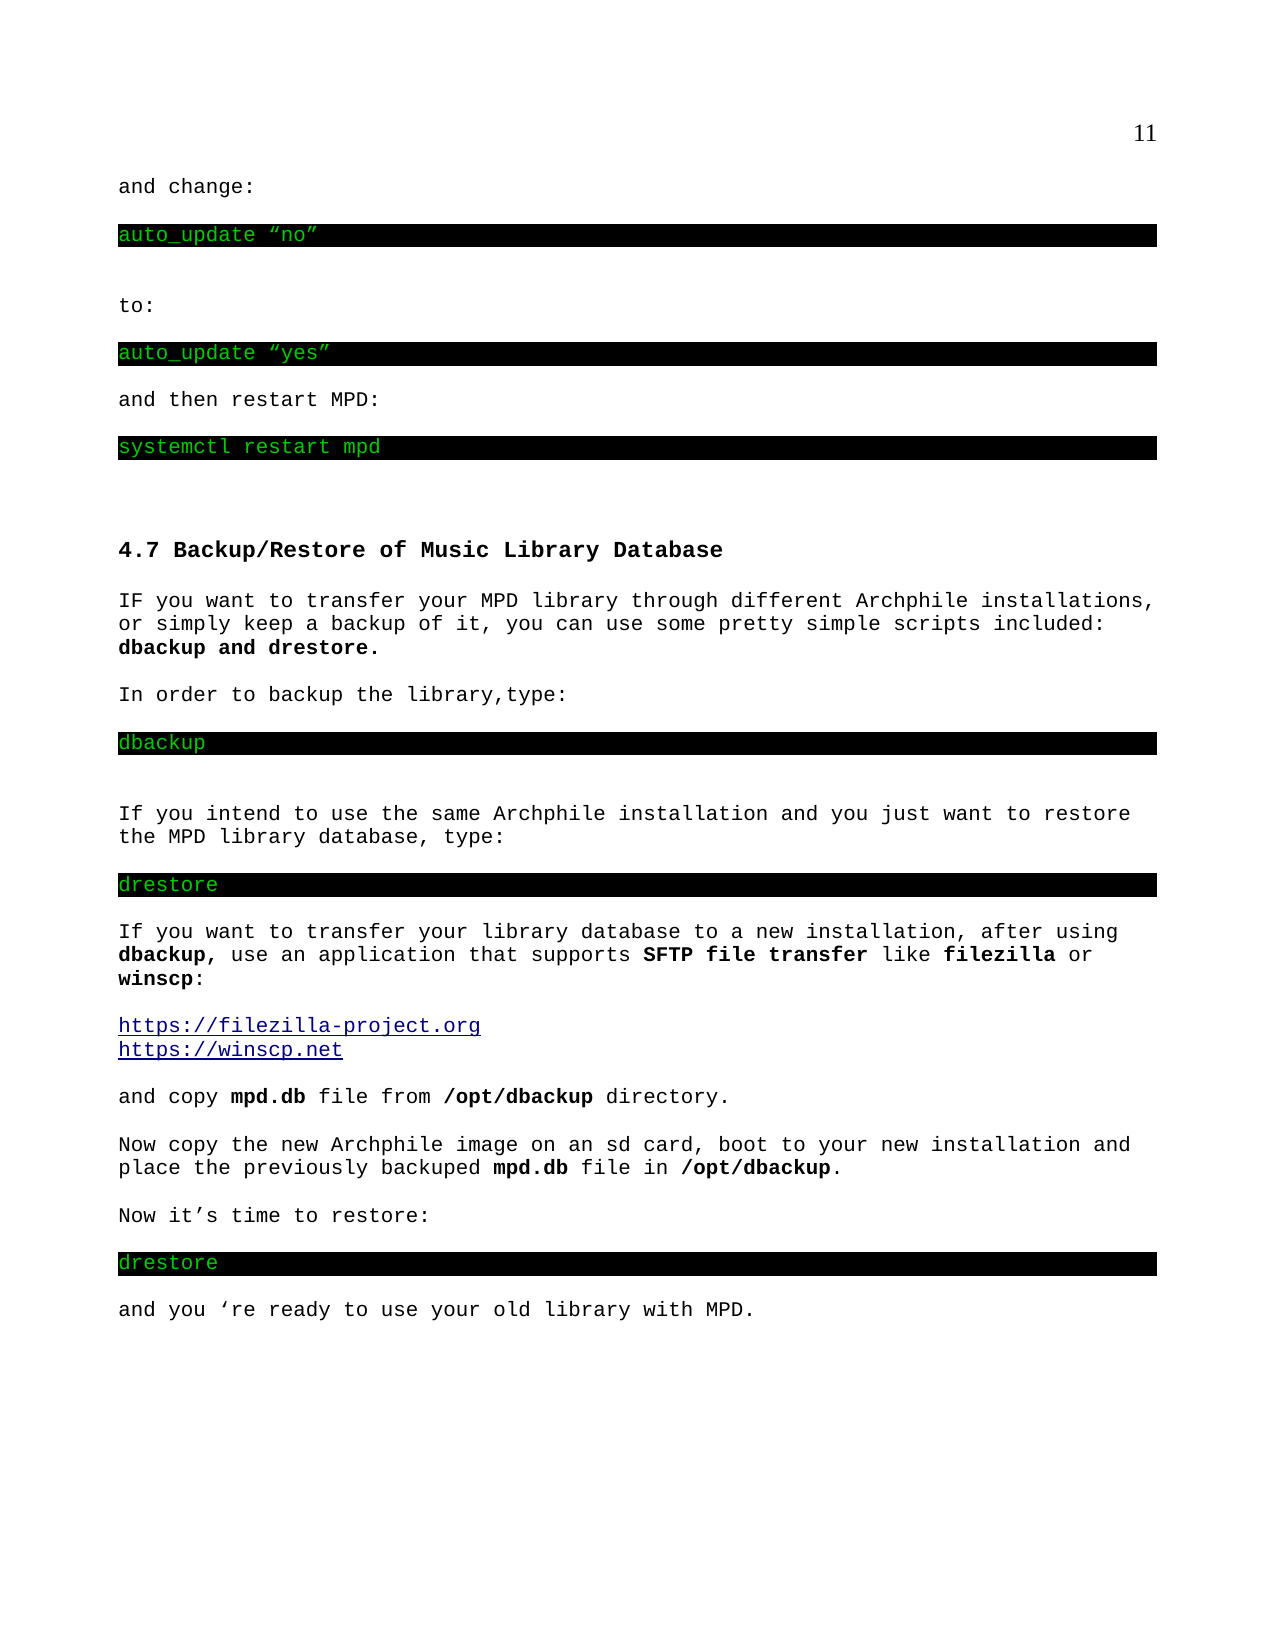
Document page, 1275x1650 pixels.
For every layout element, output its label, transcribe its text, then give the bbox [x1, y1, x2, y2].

text If you intend to use the same Archphile installation and you just want to restore the MPD library database, type: [118, 803, 1157, 850]
text auto_update “no” [118, 224, 1157, 247]
text 4.7 Backup/Restore of Music Library Database [118, 538, 1157, 564]
text and change: [118, 176, 1157, 200]
text https://filezilla-project.org [118, 1015, 1157, 1039]
text drestore [118, 873, 1157, 897]
text and copy mpd.db file from /opt/dbackup directory. [118, 1086, 1157, 1110]
text Now copy the new Archphile image on an sd card, boot to your new installation and place the previously backuped mpd.db file in /opt/dbackup. [118, 1134, 1157, 1181]
text drestore [118, 1252, 1157, 1276]
text to: [118, 294, 1157, 318]
text and then restart MPD: [118, 389, 1157, 413]
text systemctl restart mpd [118, 436, 1157, 460]
text Now it’s time to restore: [118, 1204, 1157, 1228]
text If you want to transfer your library database to a new installation, after using dbackup, use an application that supports SFTP file transfer like filezilla or winscp: [118, 921, 1157, 992]
text dbackup [118, 732, 1157, 755]
text IF you want to transfer your MPD library through different Archphile installations, or simply keep a backup of it, you can use some pretty simple scripts included: dbackup and drestore. [118, 590, 1157, 661]
text https://winscp.net [118, 1039, 1157, 1063]
text and you ‘re ready to use your old library with MPD. [118, 1299, 1157, 1323]
text auto_update “yes” [118, 342, 1157, 366]
text In order to backup the library,type: [118, 684, 1157, 708]
